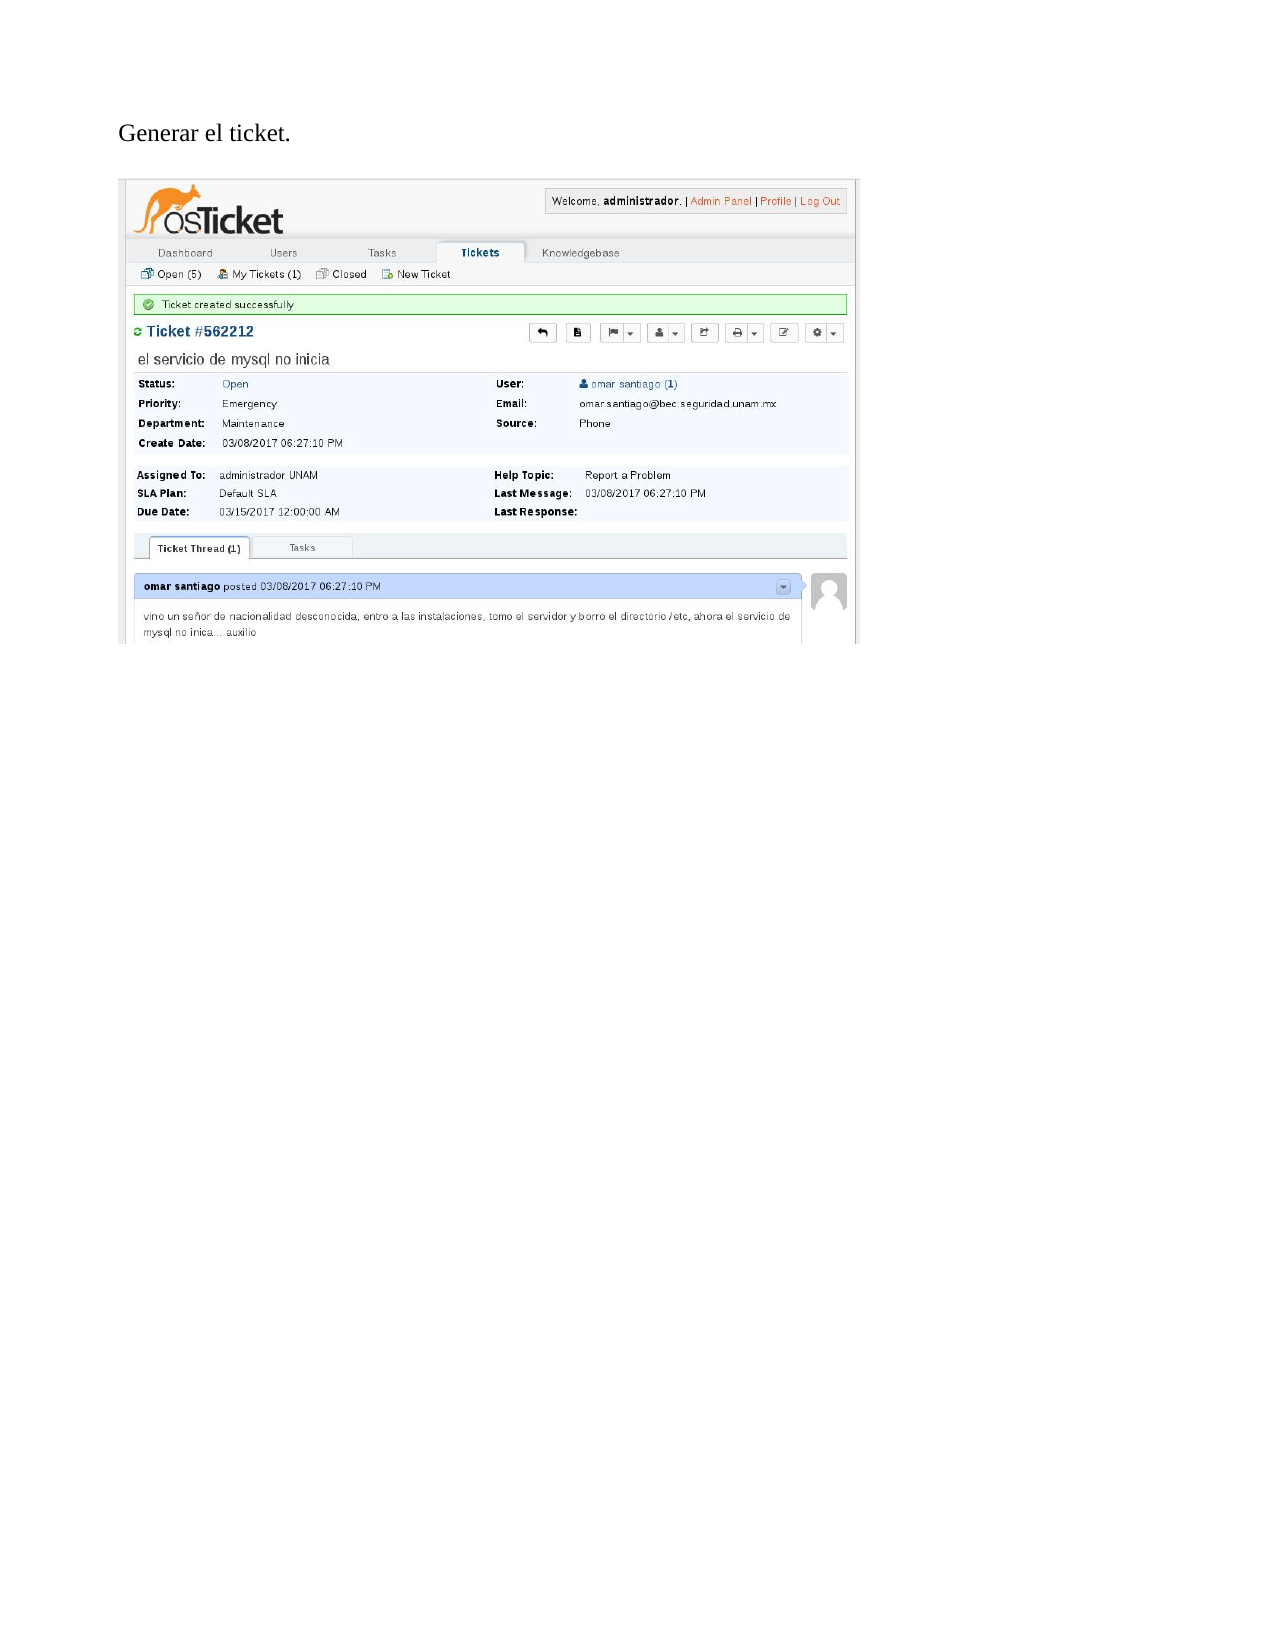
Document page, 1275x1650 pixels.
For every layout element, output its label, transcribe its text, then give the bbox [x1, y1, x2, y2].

text Generar el ticket. [118, 118, 1157, 147]
picture [118, 178, 861, 644]
